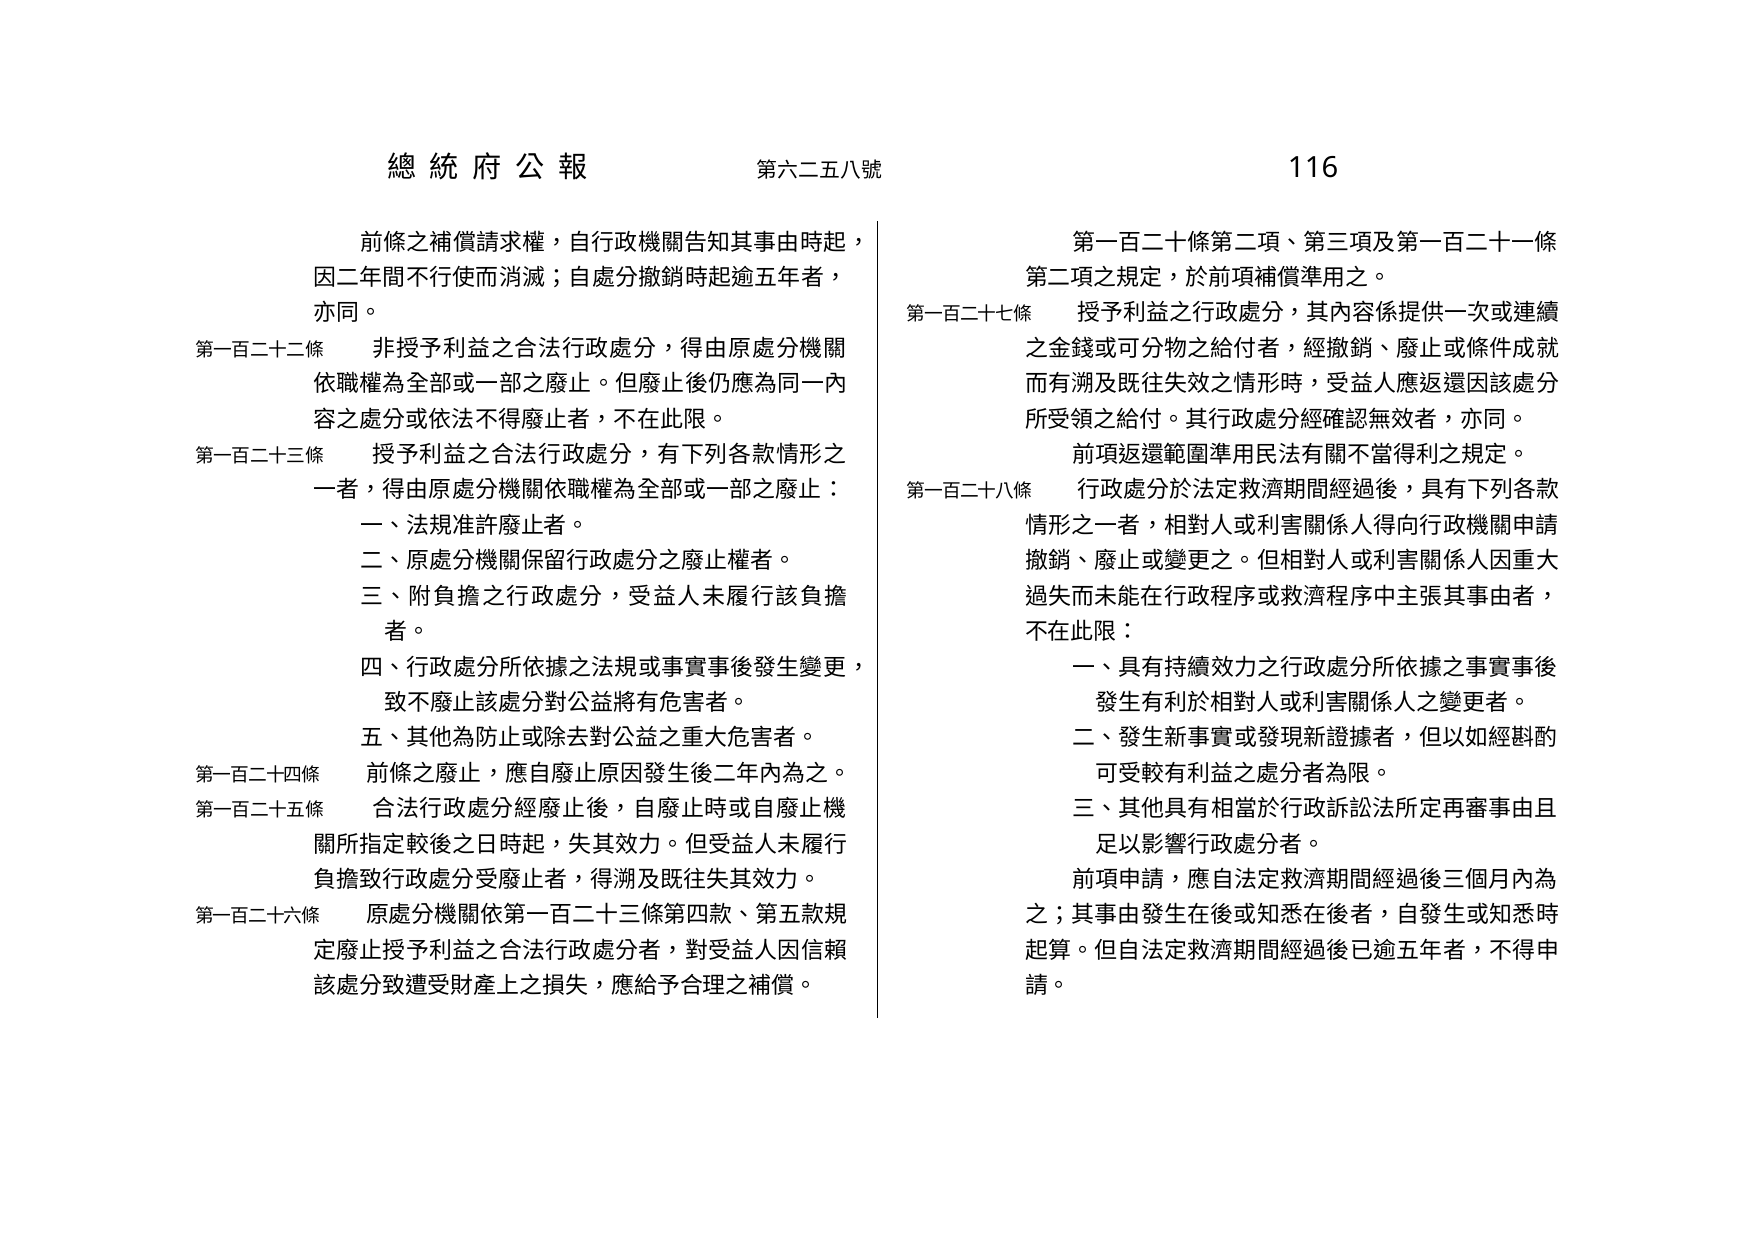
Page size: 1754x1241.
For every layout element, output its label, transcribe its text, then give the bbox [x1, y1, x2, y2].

text 五、其他為防止或除去對公益之重大危害者。 [360, 717, 847, 753]
text 第一百二十條第二項、第三項及第一百二十一條第二項之規定，於前項補償準用之。 [1025, 222, 1559, 292]
text 二、原處分機關保留行政處分之廢止權者。 [360, 540, 847, 576]
text 第一百二十八條 行政處分於法定救濟期間經過後，具有下列各款情形之一者，相對人或利害關係人得向行政機關申請撤銷、廢止或變更之。但相對人或利害關係人因重大過失而未能在行政程序或救濟程序中主張其事由者，不在此限： [907, 469, 1559, 647]
text 二、發生新事實或發現新證據者，但以如經斟酌可受較有利益之處分者為限。 [1072, 717, 1559, 788]
text 三、其他具有相當於行政訴訟法所定再審事由且足以影響行政處分者。 [1072, 788, 1559, 859]
text 一、具有持續效力之行政處分所依據之事實事後發生有利於相對人或利害關係人之變更者。 [1072, 647, 1559, 717]
text 前項申請，應自法定救濟期間經過後三個月內為之；其事由發生在後或知悉在後者，自發生或知悉時起算。但自法定救濟期間經過後已逾五年者，不得申請。 [1025, 859, 1559, 1001]
text 第一百二十二條 非授予利益之合法行政處分，得由原處分機關依職權為全部或一部之廢止。但廢止後仍應為同一內容之處分或依法不得廢止者，不在此限。 [195, 328, 847, 434]
text 四、行政處分所依據之法規或事實事後發生變更，致不廢止該處分對公益將有危害者。 [360, 647, 847, 717]
text 前條之補償請求權，自行政機關告知其事由時起，因二年間不行使而消滅；自處分撤銷時起逾五年者，亦同。 [313, 222, 847, 328]
text 第一百二十七條 授予利益之行政處分，其內容係提供一次或連續之金錢或可分物之給付者，經撤銷、廢止或條件成就而有溯及既往失效之情形時，受益人應返還因該處分所受領之給付。其行政處分經確認無效者，亦同。 [907, 292, 1559, 434]
text 三、附負擔之行政處分，受益人未履行該負擔者。 [360, 576, 847, 647]
text 第一百二十六條 原處分機關依第一百二十三條第四款、第五款規定廢止授予利益之合法行政處分者，對受益人因信賴該處分致遭受財產上之損失，應給予合理之補償。 [195, 894, 847, 1001]
text 第一百二十五條 合法行政處分經廢止後，自廢止時或自廢止機關所指定較後之日時起，失其效力。但受益人未履行負擔致行政處分受廢止者，得溯及既往失其效力。 [195, 788, 847, 894]
text 前項返還範圍準用民法有關不當得利之規定。 [1025, 434, 1559, 469]
text 第一百二十三條 授予利益之合法行政處分，有下列各款情形之一者，得由原處分機關依職權為全部或一部之廢止： [195, 434, 847, 505]
text 一、法規准許廢止者。 [360, 505, 847, 540]
text 第一百二十四條 前條之廢止，應自廢止原因發生後二年內為之。 [195, 753, 847, 788]
